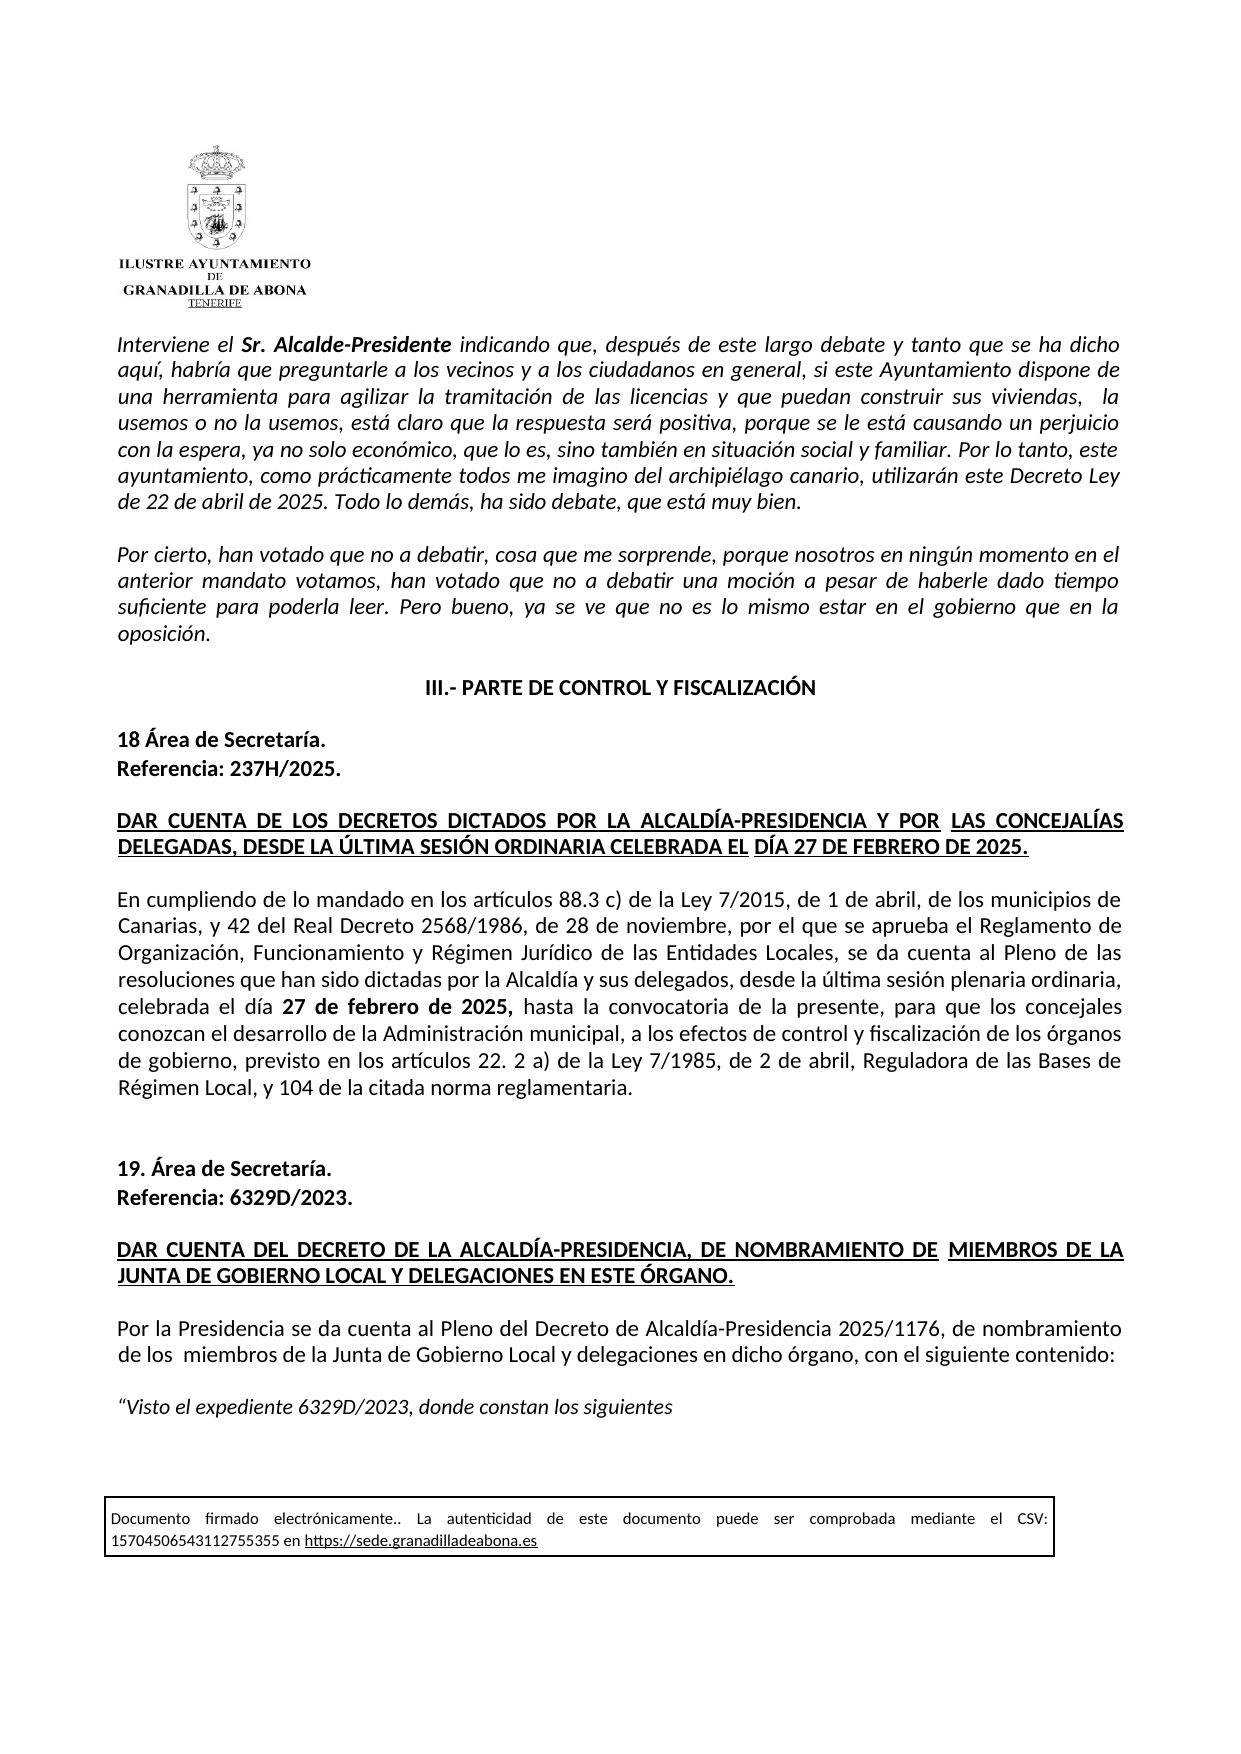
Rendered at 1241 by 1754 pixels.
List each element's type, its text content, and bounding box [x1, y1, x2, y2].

text Interviene el Sr. Alcalde-Presidente indicando que, después de este largo debate y tanto que se ha dicho aquí, habría que preguntarle a los vecinos y a los ciudadanos en general, si este Ayuntamiento dispone de una herramienta para agilizar la tramitación de las licencias y que puedan construir sus viviendas, la usemos o no la usemos, está claro que la respuesta será positiva, porque se le está causando un perjuicio con la espera, ya no solo económico, que lo es, sino también en situación social y familiar. Por lo tanto, este ayuntamiento, como prácticamente todos me imagino del archipiélago canario, utilizarán este Decreto Ley de 22 de abril de 2025. Todo lo demás, ha sido debate, que está muy bien. [117, 331, 1124, 515]
text “Visto el expediente 6329D/2023, donde constan los siguientes [117, 1394, 1124, 1420]
text 19. Área de Secretaría. [117, 1154, 1124, 1182]
text 18 Área de Secretaría. [117, 725, 1124, 753]
text DAR CUENTA DEL DECRETO DE LA ALCALDÍA-PRESIDENCIA, DE NOMBRAMIENTO DE MIEMBROS DE LA JUNTA DE GOBIERNO LOCAL Y DELEGACIONES EN ESTE ÓRGANO. [117, 1236, 1124, 1289]
text DAR CUENTA DE LOS DECRETOS DICTADOS POR LA ALCALDÍA-PRESIDENCIA Y POR LAS CONCEJALÍAS DELEGADAS, DESDE LA ÚLTIMA SESIÓN ORDINARIA CELEBRADA EL DÍA 27 DE FEBRERO DE 2025. [117, 807, 1124, 860]
subtitle III.- PARTE DE CONTROL Y FISCALIZACIÓN [114, 673, 1127, 701]
text Por cierto, han votado que no a debatir, cosa que me sorprende, porque nosotros en ningún momento en el anterior mandato votamos, han votado que no a debatir una moción a pesar de haberle dado tiempo suficiente para poderla leer. Pero bueno, ya se ve que no es lo mismo estar en el gobierno que en la oposición. [117, 541, 1124, 647]
text En cumpliendo de lo mandado en los artículos 88.3 c) de la Ley 7/2015, de 1 de abril, de los municipios de Canarias, y 42 del Real Decreto 2568/1986, de 28 de noviembre, por el que se aprueba el Reglamento de Organización, Funcionamiento y Régimen Jurídico de las Entidades Locales, se da cuenta al Pleno de las resoluciones que han sido dictadas por la Alcaldía y sus delegados, desde la última sesión plenaria ordinaria, celebrada el día 27 de febrero de 2025, hasta la convocatoria de la presente, para que los concejales conozcan el desarrollo de la Administración municipal, a los efectos de control y fiscalización de los órganos de gobierno, previsto en los artículos 22. 2 a) de la Ley 7/1985, de 2 de abril, Reguladora de las Bases de Régimen Local, y 104 de la citada norma reglamentaria. [117, 886, 1124, 1101]
text Referencia: 6329D/2023. [117, 1183, 1124, 1212]
text Por la Presidencia se da cuenta al Pleno del Decreto de Alcaldía-Presidencia 2025/1176, de nombramiento de los miembros de la Junta de Gobierno Local y delegaciones en dicho órgano, con el siguiente contenido: [117, 1315, 1124, 1368]
text Referencia: 237H/2025. [117, 754, 1124, 783]
